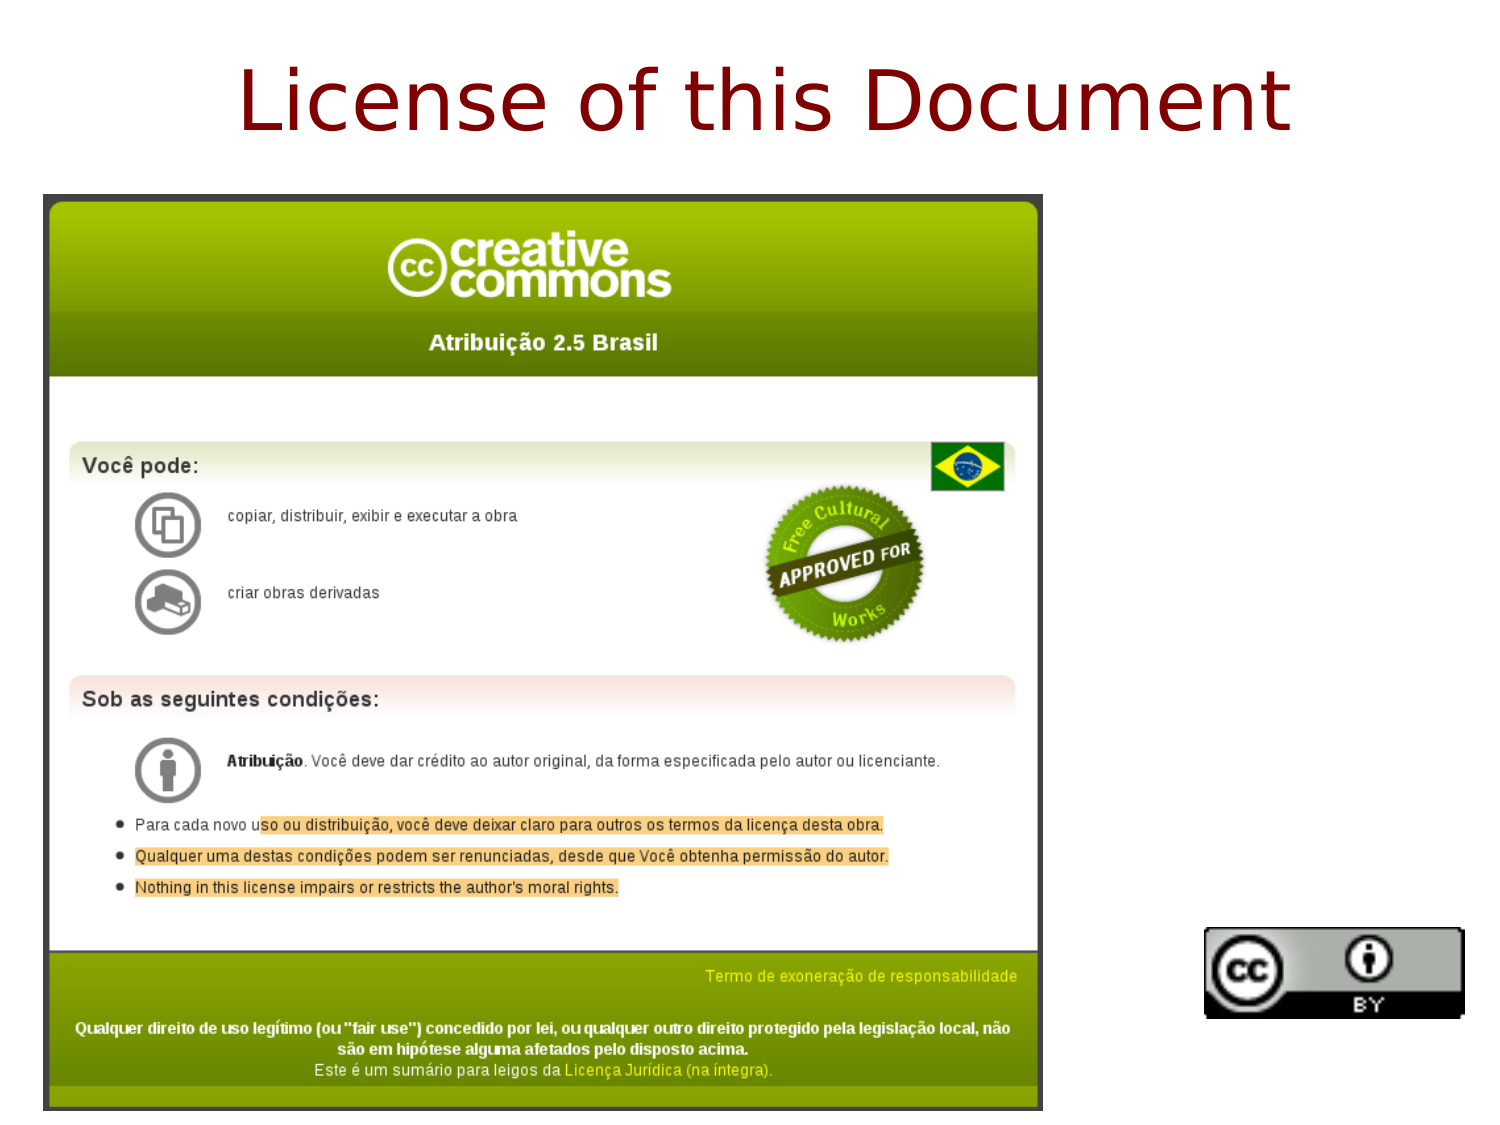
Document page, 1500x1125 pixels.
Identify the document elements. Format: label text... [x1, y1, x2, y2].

picture [43, 194, 1043, 1111]
title License of this Document [70, 27, 1459, 178]
picture [1204, 927, 1465, 1019]
